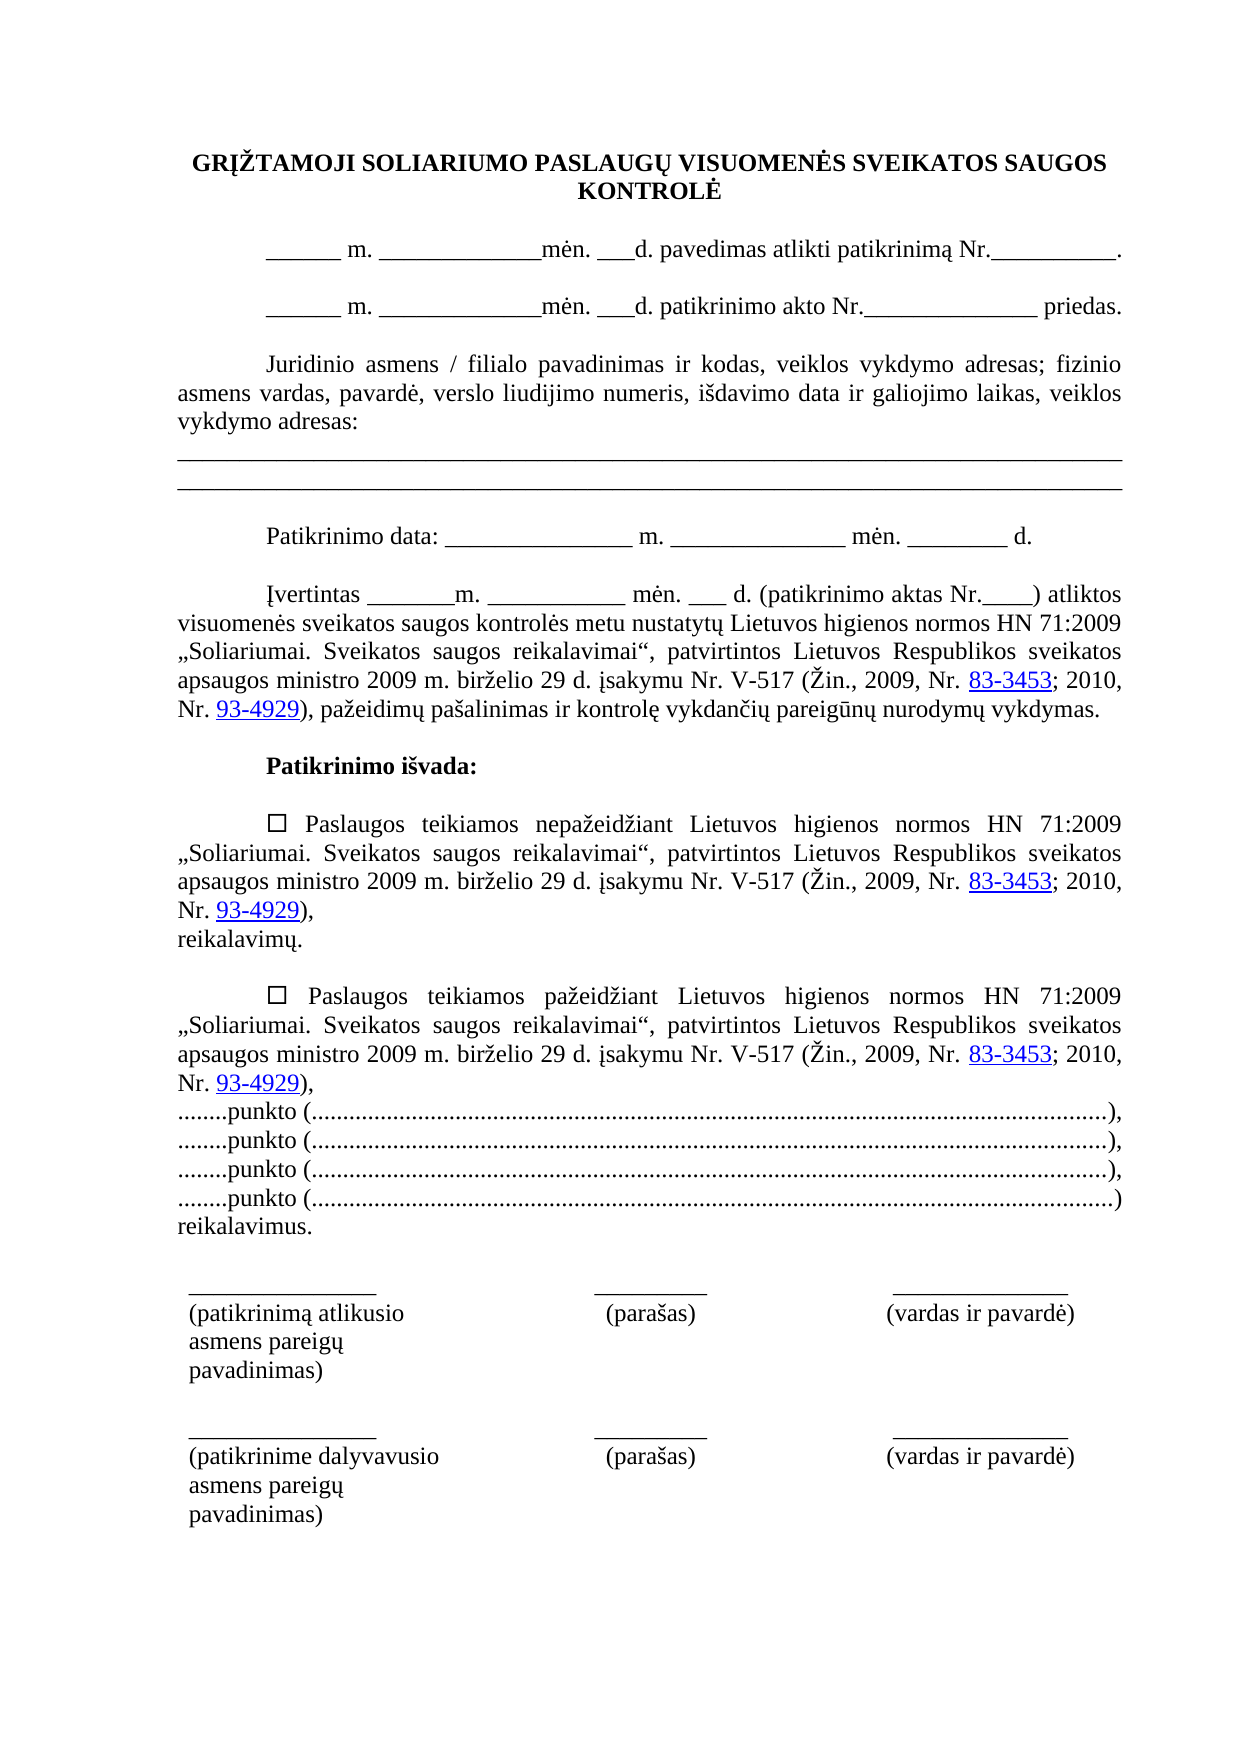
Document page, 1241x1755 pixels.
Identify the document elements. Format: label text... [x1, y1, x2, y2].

text Patikrinimo data: _______________ m. ______________ mėn. ________ d. [177, 521, 1122, 550]
text _ [177, 464, 1122, 489]
text Juridinio asmens / filialo pavadinimas ir kodas, veiklos vykdymo adresas; fizinio asmens vardas, pavardė, verslo liudijimo numeris, išdavimo data ir galiojimo laikas, veiklos vykdymo adresas: [177, 349, 1122, 435]
table_header _________ (parašas) [556, 1413, 746, 1528]
table_header ______________ (vardas ir pavardė) [839, 1269, 1122, 1384]
text _ [177, 435, 1122, 460]
text Įvertintas _______m. ___________ mėn. ___ d. (patikrinimo aktas Nr.____) atliktos visuomenės sveikatos saugos kontrolės metu nustatytų Lietuvos higienos normos HN 71:2009 „Soliariumai. Sveikatos saugos reikalavimai“, patvirtintos Lietuvos Respublikos sveikatos apsaugos ministro 2009 m. birželio 29 d. įsakymu Nr. V-517 (Žin., 2009, Nr. 83-3453; 2010, Nr. 93-4929), pažeidimų pašalinimas ir kontrolę vykdančių pareigūnų nurodymų vykdymas. [177, 579, 1122, 723]
text [] Paslaugos teikiamos pažeidžiant Lietuvos higienos normos HN 71:2009 „Soliariumai. Sveikatos saugos reikalavimai“, patvirtintos Lietuvos Respublikos sveikatos apsaugos ministro 2009 m. birželio 29 d. įsakymu Nr. V-517 (Žin., 2009, Nr. 83-3453; 2010, Nr. 93-4929), [177, 981, 1122, 1096]
text ........punkto ( ), [177, 1096, 1122, 1125]
text GRĮŽTAMOJI SOLIARIUMO PASLAUGŲ VISUOMENĖS SVEIKATOS SAUGOS KONTROLĖ [177, 148, 1122, 205]
table_header _________ (parašas) [556, 1269, 746, 1384]
table_header [746, 1413, 838, 1528]
text reikalavimų. [177, 924, 1122, 953]
table_header _______________ (patikrinime dalyvavusio asmens pareigų pavadinimas) [177, 1413, 488, 1528]
text ........punkto ( ), [177, 1125, 1122, 1154]
table_header [746, 1269, 838, 1384]
table_header ______________ (vardas ir pavardė) [839, 1413, 1122, 1528]
table_header _______________ (patikrinimą atlikusio asmens pareigų pavadinimas) [177, 1269, 488, 1384]
text ______ m. _____________mėn. ___d. patikrinimo akto Nr. priedas. [177, 291, 1122, 320]
text reikalavimus. [177, 1211, 1122, 1240]
text Patikrinimo išvada: [177, 751, 1122, 780]
text ........punkto ( ) [177, 1183, 1122, 1211]
text [] Paslaugos teikiamos nepažeidžiant Lietuvos higienos normos HN 71:2009 „Soliariumai. Sveikatos saugos reikalavimai“, patvirtintos Lietuvos Respublikos sveikatos apsaugos ministro 2009 m. birželio 29 d. įsakymu Nr. V-517 (Žin., 2009, Nr. 83-3453; 2010, Nr. 93-4929), [177, 809, 1122, 924]
text ______ m. _____________mėn. ___d. pavedimas atlikti patikrinimą Nr. . [177, 234, 1122, 263]
text ........punkto ( ), [177, 1154, 1122, 1183]
table_header [489, 1413, 556, 1528]
table_header [489, 1269, 556, 1384]
